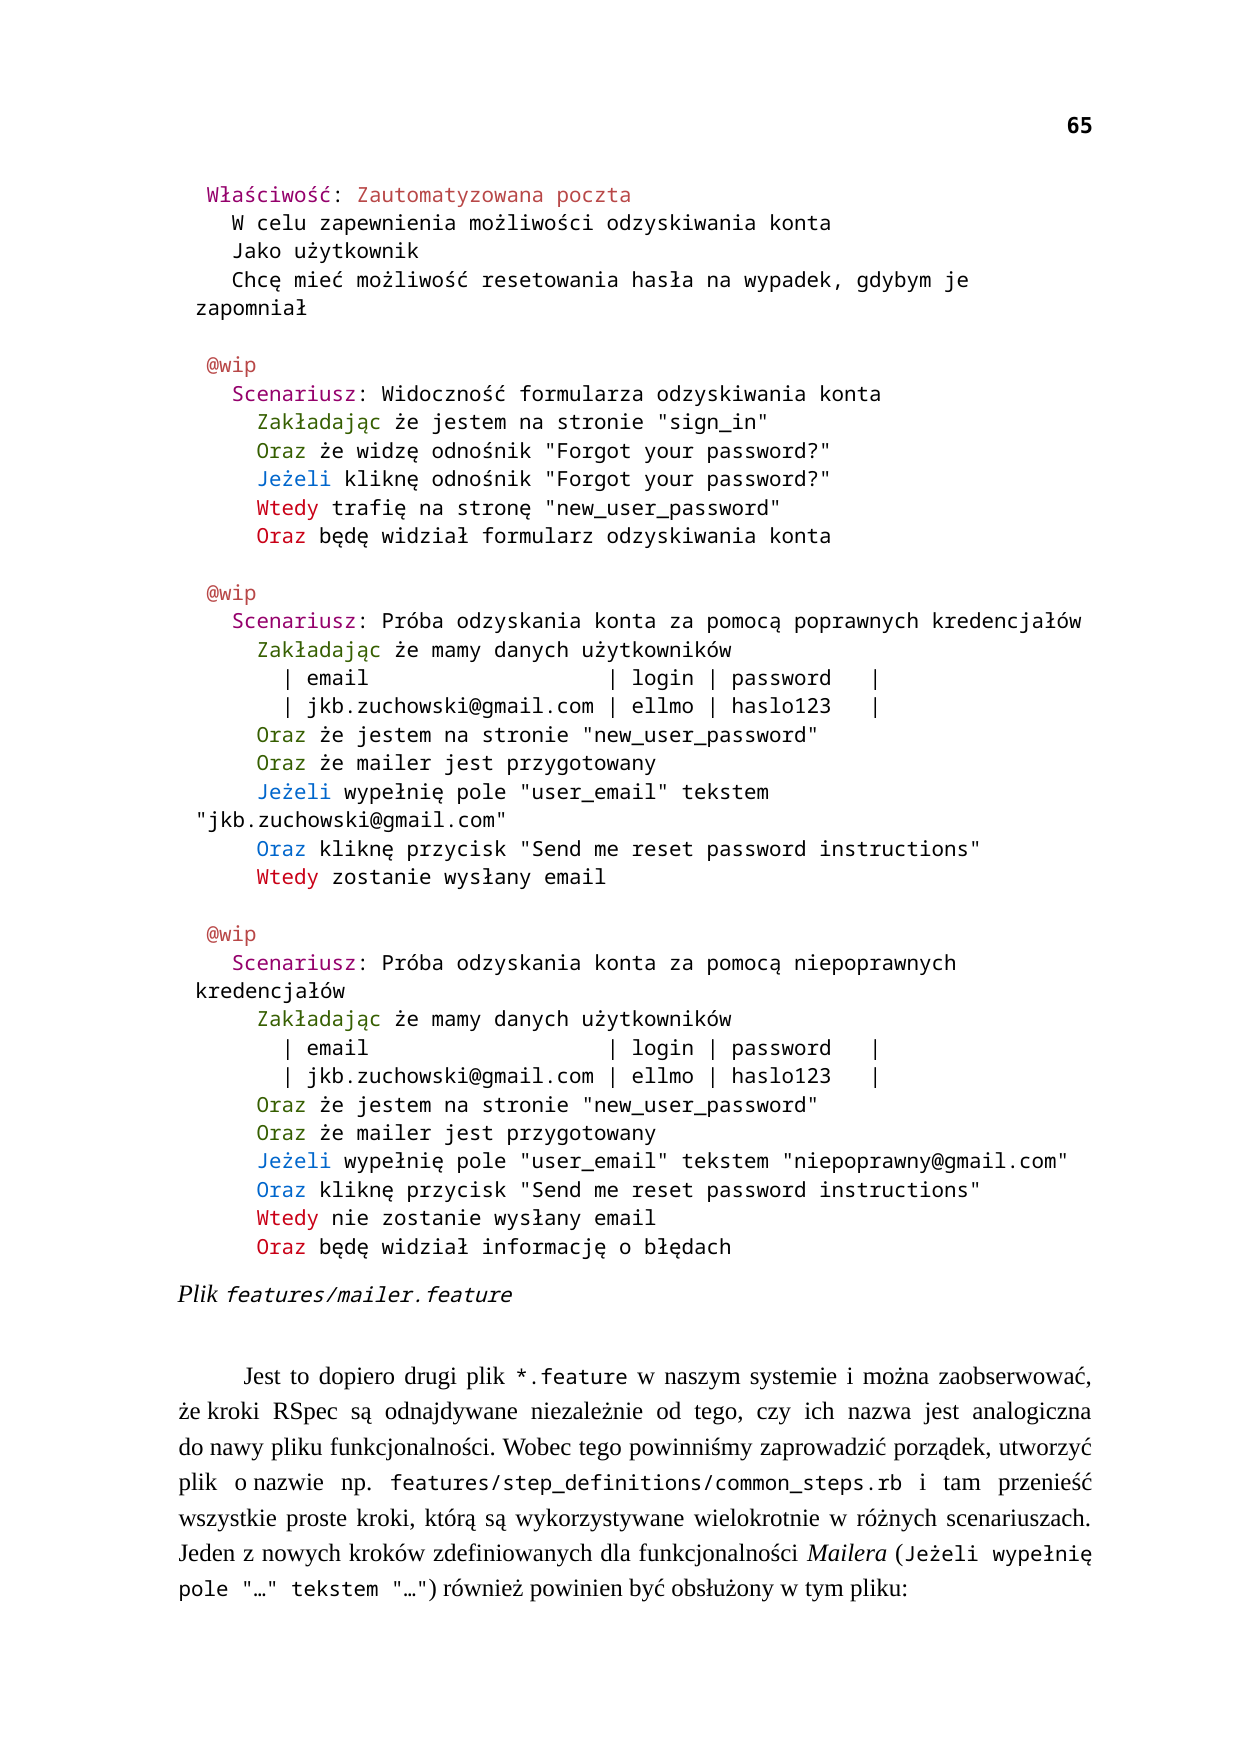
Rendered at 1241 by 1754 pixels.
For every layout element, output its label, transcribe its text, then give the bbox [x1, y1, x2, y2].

text Plik features/mailer.feature [177, 1279, 1093, 1308]
table_header Właściwość: Zautomatyzowana poczta W celu zapewnienia możliwości odzyskiwania konta Jako użytkownik Chcę mieć możliwość resetowania hasła na wypadek, gdybym je zapomniał @wip Scenariusz: Widoczność formularza odzyskiwania konta Zakładając że jestem na stronie "sign_in" Oraz że widzę odnośnik "Forgot your password?" Jeżeli kliknę odnośnik "Forgot your password?" Wtedy trafię na stronę "new_user_password" Oraz będę widział formularz odzyskiwania konta @wip Scenariusz: Próba odzyskania konta za pomocą poprawnych kredencjałów Zakładając że mamy danych użytkowników | email | login | password | | jkb.zuchowski@gmail.com | ellmo | haslo123 | Oraz że jestem na stronie "new_user_password" Oraz że mailer jest przygotowany Jeżeli wypełnię pole "user_email" tekstem "jkb.zuchowski@gmail.com" Oraz kliknę przycisk "Send me reset password instructions" Wtedy zostanie wysłany email @wip Scenariusz: Próba odzyskania konta za pomocą niepoprawnych kredencjałów Zakładając że mamy danych użytkowników | email | login | password | | jkb.zuchowski@gmail.com | ellmo | haslo123 | Oraz że jestem na stronie "new_user_password" Oraz że mailer jest przygotowany Jeżeli wypełnię pole "user_email" tekstem "niepoprawny@gmail.com" Oraz kliknę przycisk "Send me reset password instructions" Wtedy nie zostanie wysłany email Oraz będę widział informację o błędach [177, 174, 1093, 1266]
text Jest to dopiero drugi plik *.feature w naszym systemie i można zaobserwować, że kroki RSpec są odnajdywane niezależnie od tego, czy ich nazwa jest analogiczna do nawy pliku funkcjonalności. Wobec tego powinniśmy zaprowadzić porządek, utworzyć plik o nazwie np. features/step_definitions/common_steps.rb i tam przenieść wszystkie proste kroki, którą są wykorzystywane wielokrotnie w różnych scenariuszach. Jeden z nowych kroków zdefiniowanych dla funkcjonalności Mailera (Jeżeli wypełnię pole "…" tekstem "…") również powinien być obsłużony w tym pliku: [178, 1356, 1093, 1604]
